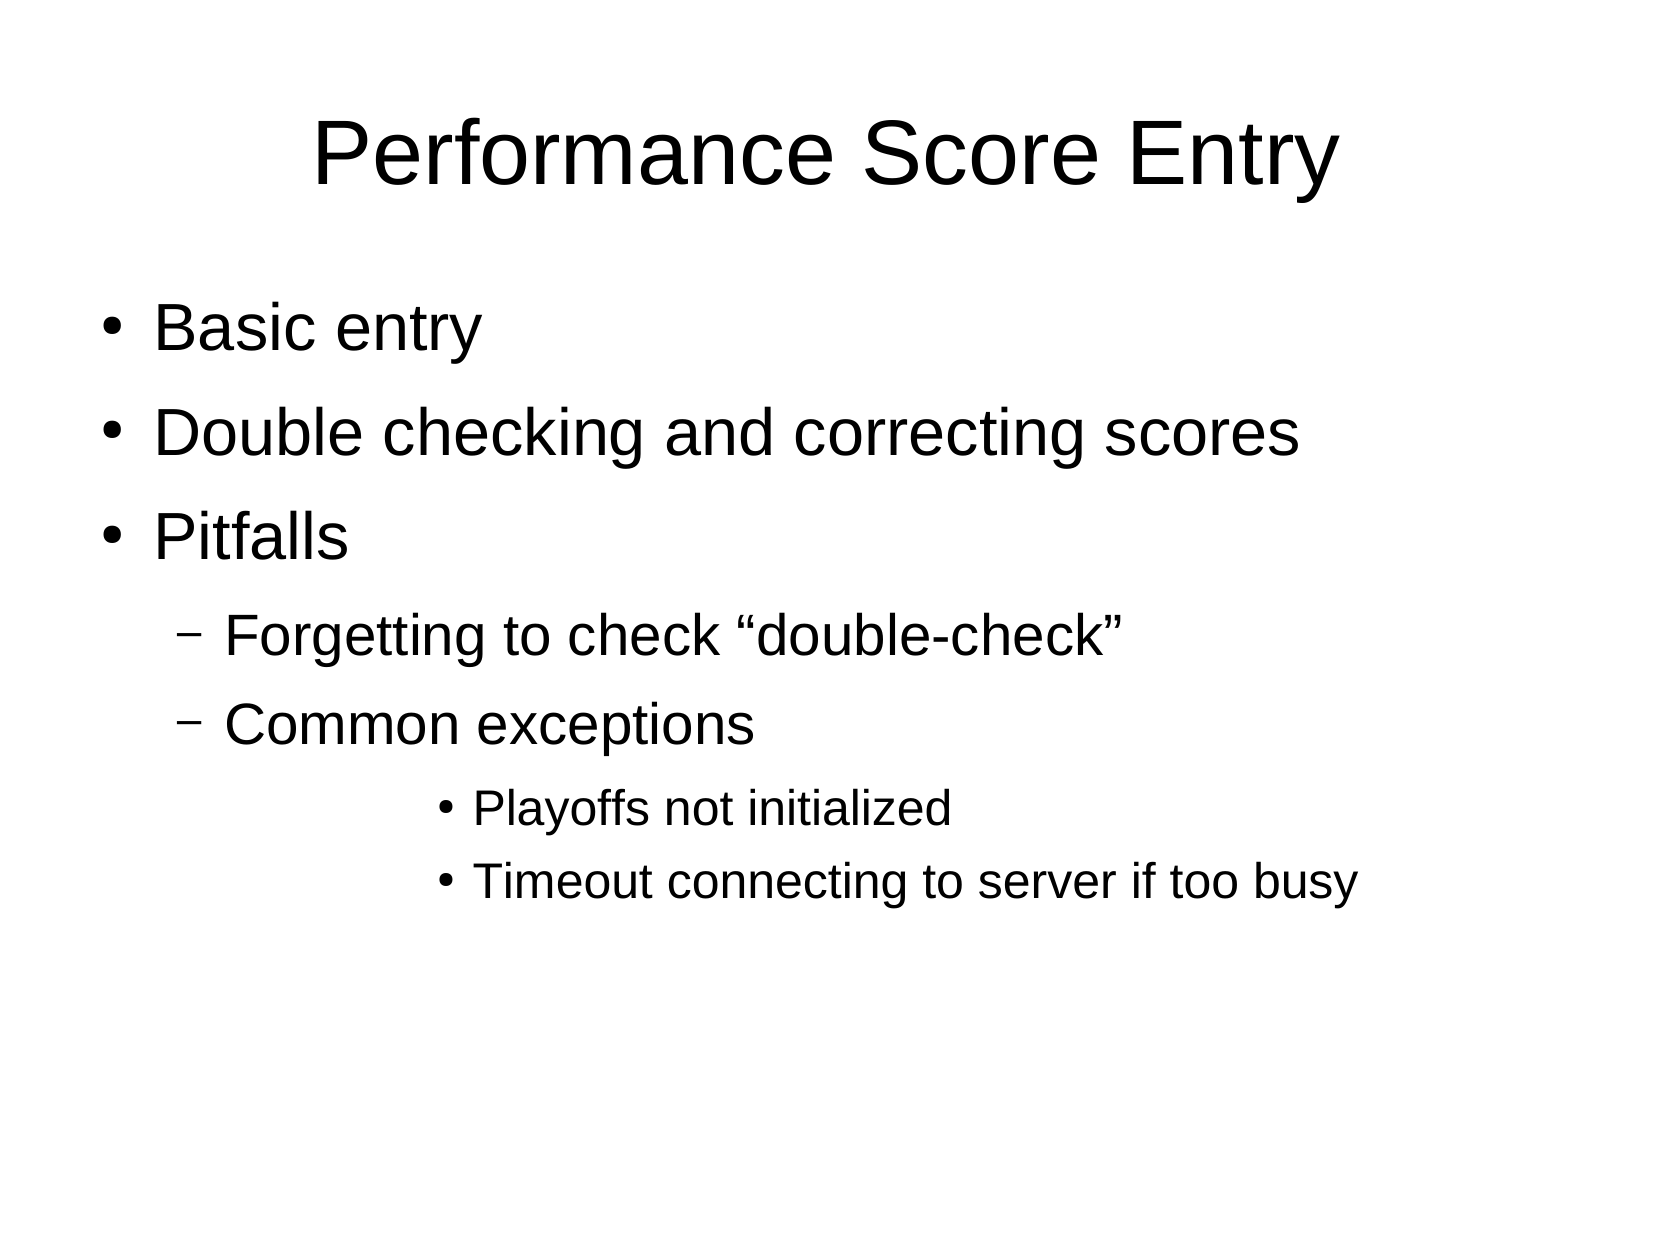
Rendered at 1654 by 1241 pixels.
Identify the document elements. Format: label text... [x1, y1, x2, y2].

title Performance Score Entry [82, 49, 1571, 257]
list Basic entry Double checking and correcting scores Pitfalls Forgetting to check “double-check” Common exceptions Playoffs not initialized Timeout connecting to server if too busy [82, 290, 1571, 1109]
